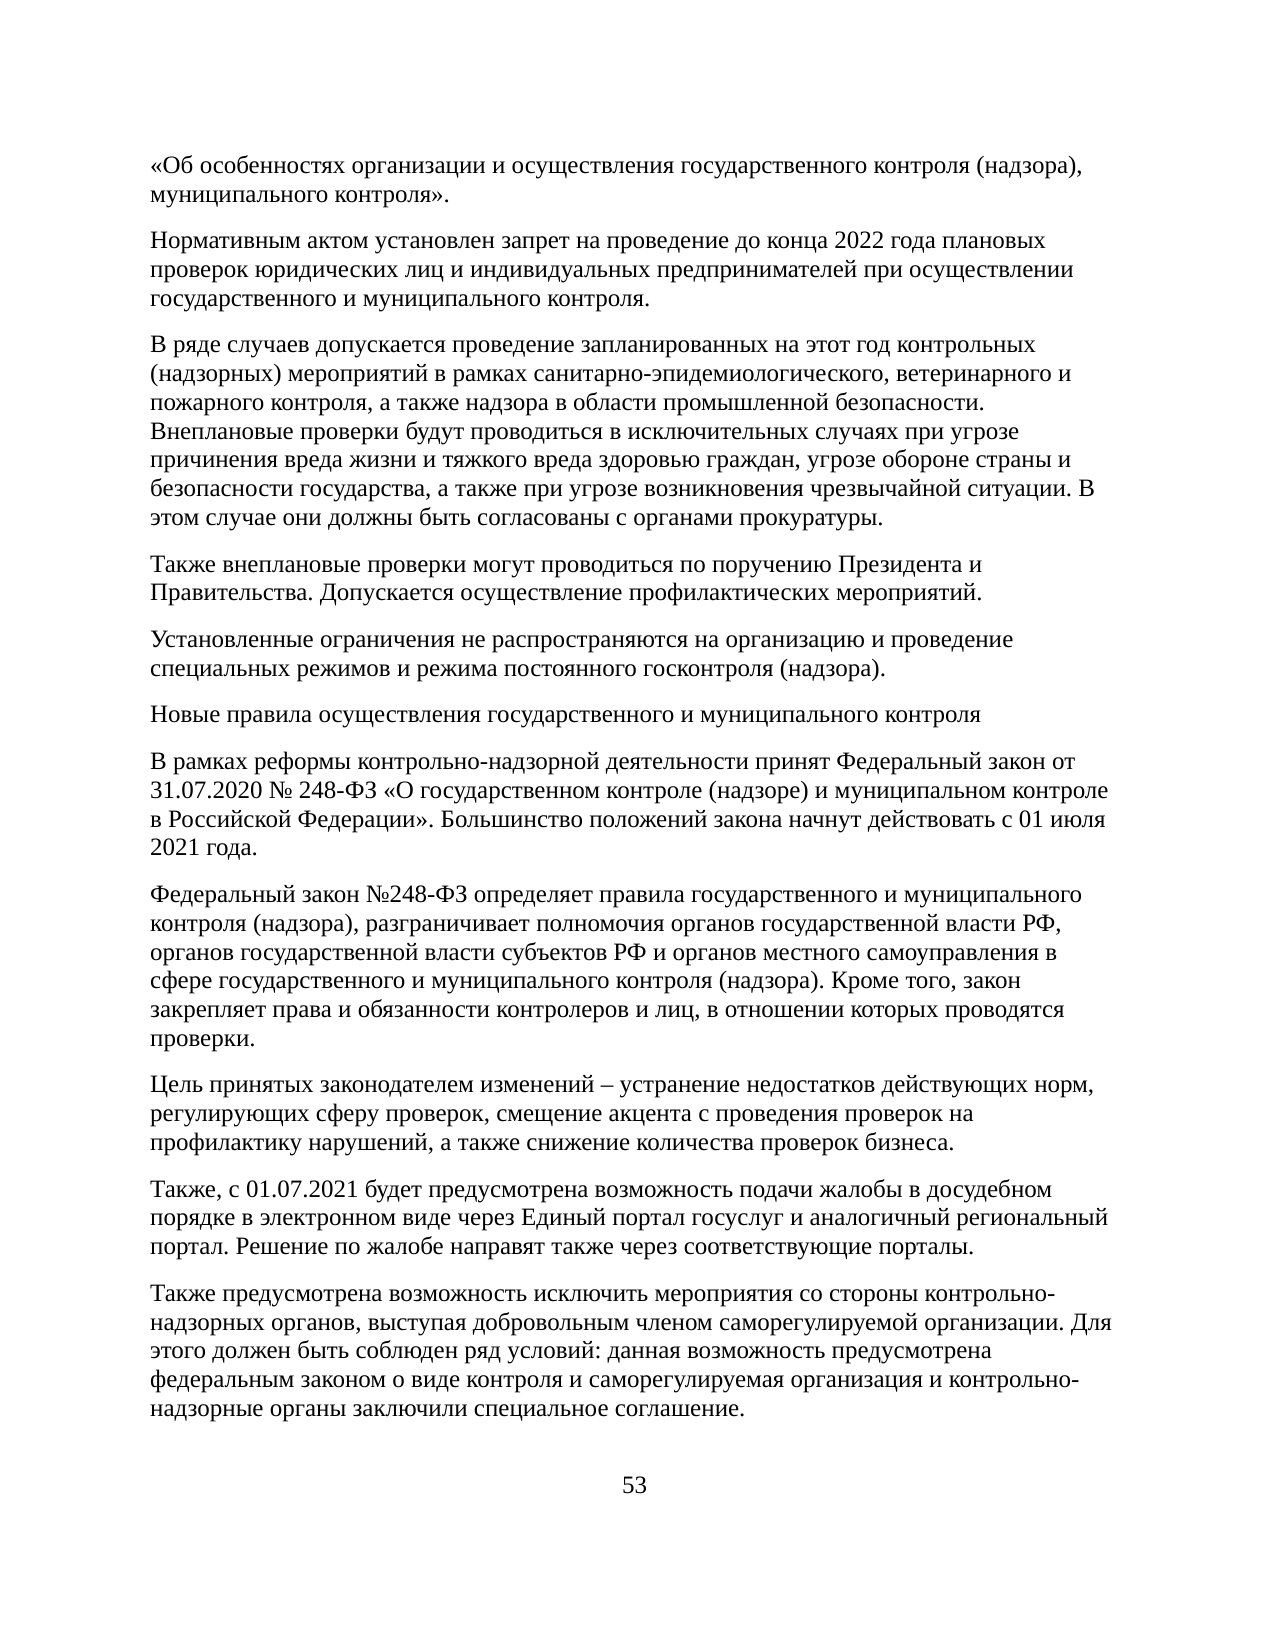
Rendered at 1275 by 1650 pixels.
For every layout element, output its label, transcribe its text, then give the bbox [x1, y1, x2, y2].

text Новые правила осуществления государственного и муниципального контроля [150, 699, 1125, 728]
text «Об особенностях организации и осуществления государственного контроля (надзора), муниципального контроля». [150, 150, 1125, 207]
text Цель принятых законодателем изменений – устранение недостатков действующих норм, регулирующих сферу проверок, смещение акцента с проведения проверок на профилактику нарушений, а также снижение количества проверок бизнеса. [150, 1069, 1125, 1156]
text Установленные ограничения не распространяются на организацию и проведение специальных режимов и режима постоянного госконтроля (надзора). [150, 624, 1125, 682]
text Также, с 01.07.2021 будет предусмотрена возможность подачи жалобы в досудебном порядке в электронном виде через Единый портал госуслуг и аналогичный региональный портал. Решение по жалобе направят также через соответствующие порталы. [150, 1174, 1125, 1260]
text Федеральный закон №248-ФЗ определяет правила государственного и муниципального контроля (надзора), разграничивает полномочия органов государственной власти РФ, органов государственной власти субъектов РФ и органов местного самоуправления в сфере государственного и муниципального контроля (надзора). Кроме того, закон закрепляет права и обязанности контролеров и лиц, в отношении которых проводятся проверки. [150, 879, 1125, 1052]
text В ряде случаев допускается проведение запланированных на этот год контрольных (надзорных) мероприятий в рамках санитарно-эпидемиологического, ветеринарного и пожарного контроля, а также надзора в области промышленной безопасности. Внеплановые проверки будут проводиться в исключительных случаях при угрозе причинения вреда жизни и тяжкого вреда здоровью граждан, угрозе обороне страны и безопасности государства, а также при угрозе возникновения чрезвычайной ситуации. В этом случае они должны быть согласованы с органами прокуратуры. [150, 329, 1125, 531]
text Также предусмотрена возможность исключить мероприятия со стороны контрольно-надзорных органов, выступая добровольным членом саморегулируемой организации. Для этого должен быть соблюден ряд условий: данная возможность предусмотрена федеральным законом о виде контроля и саморегулируемая организация и контрольно-надзорные органы заключили специальное соглашение. [150, 1278, 1125, 1422]
text Также внеплановые проверки могут проводиться по поручению Президента и Правительства. Допускается осуществление профилактических мероприятий. [150, 549, 1125, 606]
text В рамках реформы контрольно-надзорной деятельности принят Федеральный закон от 31.07.2020 № 248-ФЗ «О государственном контроле (надзоре) и муниципальном контроле в Российской Федерации». Большинство положений закона начнут действовать с 01 июля 2021 года. [150, 746, 1125, 861]
text Нормативным актом установлен запрет на проведение до конца 2022 года плановых проверок юридических лиц и индивидуальных предпринимателей при осуществлении государственного и муниципального контроля. [150, 225, 1125, 312]
